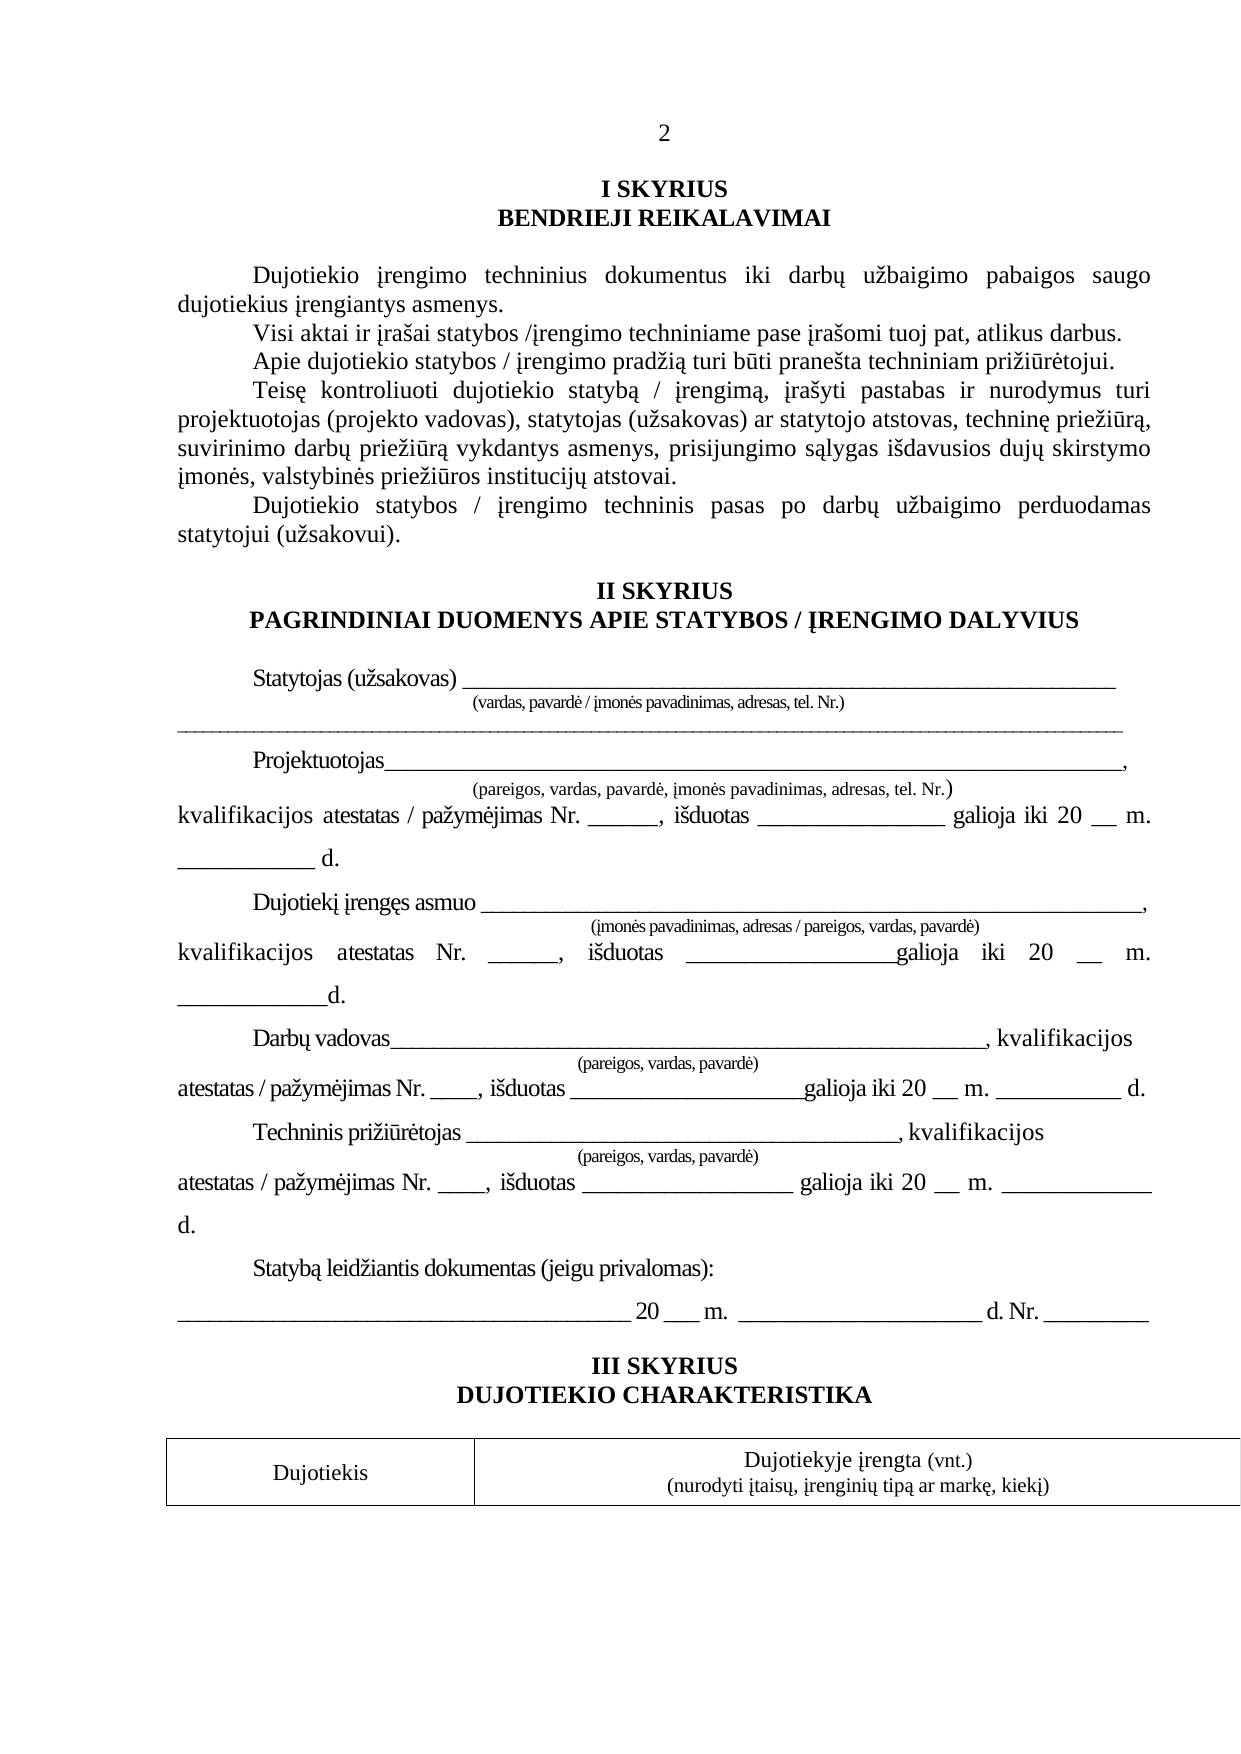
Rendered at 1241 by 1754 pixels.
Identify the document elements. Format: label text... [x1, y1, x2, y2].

text Statytojas (užsakovas) _____________________________________________ [177, 663, 1152, 691]
text II SKYRIUS [177, 576, 1152, 605]
text (pareigos, vardas, pavardė) [177, 1052, 1152, 1073]
text (įmonės pavadinimas, adresas / pareigos, vardas, pavardė) [180, 915, 1152, 937]
text Pagrindiniai duomenys apie statybos / ĮRENGIMO dalyvius [177, 605, 1152, 634]
text (vardas, pavardė / įmonės pavadinimas, adresas, tel. Nr.) [177, 691, 1152, 713]
text kvalifikacijos atestatas / pažymėjimas Nr. ______, išduotas ________________ galioja iki 20 __ m. ___________ d. [177, 800, 1152, 872]
text Teisę kontroliuoti dujotiekio statybą / įrengimą, įrašyti pastabas ir nurodymus turi projektuotojas (projekto vadovas), statytojas (užsakovas) ar statytojo atstovas, techninę priežiūrą, suvirinimo darbų priežiūrą vykdantys asmenys, prisijungimo sąlygas išdavusios dujų skirstymo įmonės, valstybinės priežiūros institucijų atstovai. [177, 375, 1152, 490]
text (pareigos, vardas, pavardė, įmonės pavadinimas, adresas, tel. Nr.) [177, 774, 1152, 800]
text atestatas / pažymėjimas Nr. ____, išduotas __________________ galioja iki 20 __ m. ____________ d. [177, 1167, 1152, 1239]
text Projektuotojas __________________________________________, [177, 745, 1152, 774]
text ________________________________________________________________________________________________________________ [177, 713, 1152, 734]
text III SKYRIUS [177, 1351, 1152, 1380]
text Dujotiekio įrengimo techninius dokumentus iki darbų užbaigimo pabaigos saugo dujotiekius įrengiantys asmenys. [177, 260, 1152, 318]
text Dujotiekio statybos / įrengimo techninis pasas po darbų užbaigimo perduodamas statytojui (užsakovui). [177, 490, 1152, 548]
text Dujotiekį įrengęs asmuo ___________________________________________________________, [177, 887, 1152, 915]
text (pareigos, vardas, pavardė) [177, 1145, 1152, 1167]
text Darbų vadovas_________________________________________________________, kvalifikacijos [177, 1023, 1152, 1052]
text DUJOTIEKIO CHARAKTERISTIKA [177, 1380, 1152, 1409]
text ___________________________________________ 20 ___ m. _____________________ d. Nr. _________ [177, 1296, 1152, 1325]
text Statybą leidžiantis dokumentas (jeigu privalomas): [177, 1253, 1152, 1282]
text Techninis prižiūrėtojas _________________________________________, kvalifikacijos [177, 1117, 1152, 1145]
text Visi aktai ir įrašai statybos /įrengimo techniniame pase įrašomi tuoj pat, atlikus darbus. [177, 318, 1152, 346]
text atestatas / pažymėjimas Nr. ____, išduotas ____________________galioja iki 20 __ m. __________ d. [177, 1073, 1152, 1102]
text kvalifikacijos atestatas Nr. ______, išduotas __________________galioja iki 20 __ m. ____________d. [177, 937, 1152, 1009]
text BENDRIEJI REIKALAVIMAI [177, 203, 1152, 231]
table_header Dujotiekis [167, 1439, 474, 1504]
text I SKYRIUS [177, 174, 1152, 203]
text Apie dujotiekio statybos / įrengimo pradžią turi būti pranešta techniniam prižiūrėtojui. [177, 346, 1152, 375]
table_header Dujotiekyje įrengta (vnt.) (nurodyti įtaisų, įrenginių tipą ar markę, kiekį) [475, 1439, 1240, 1504]
